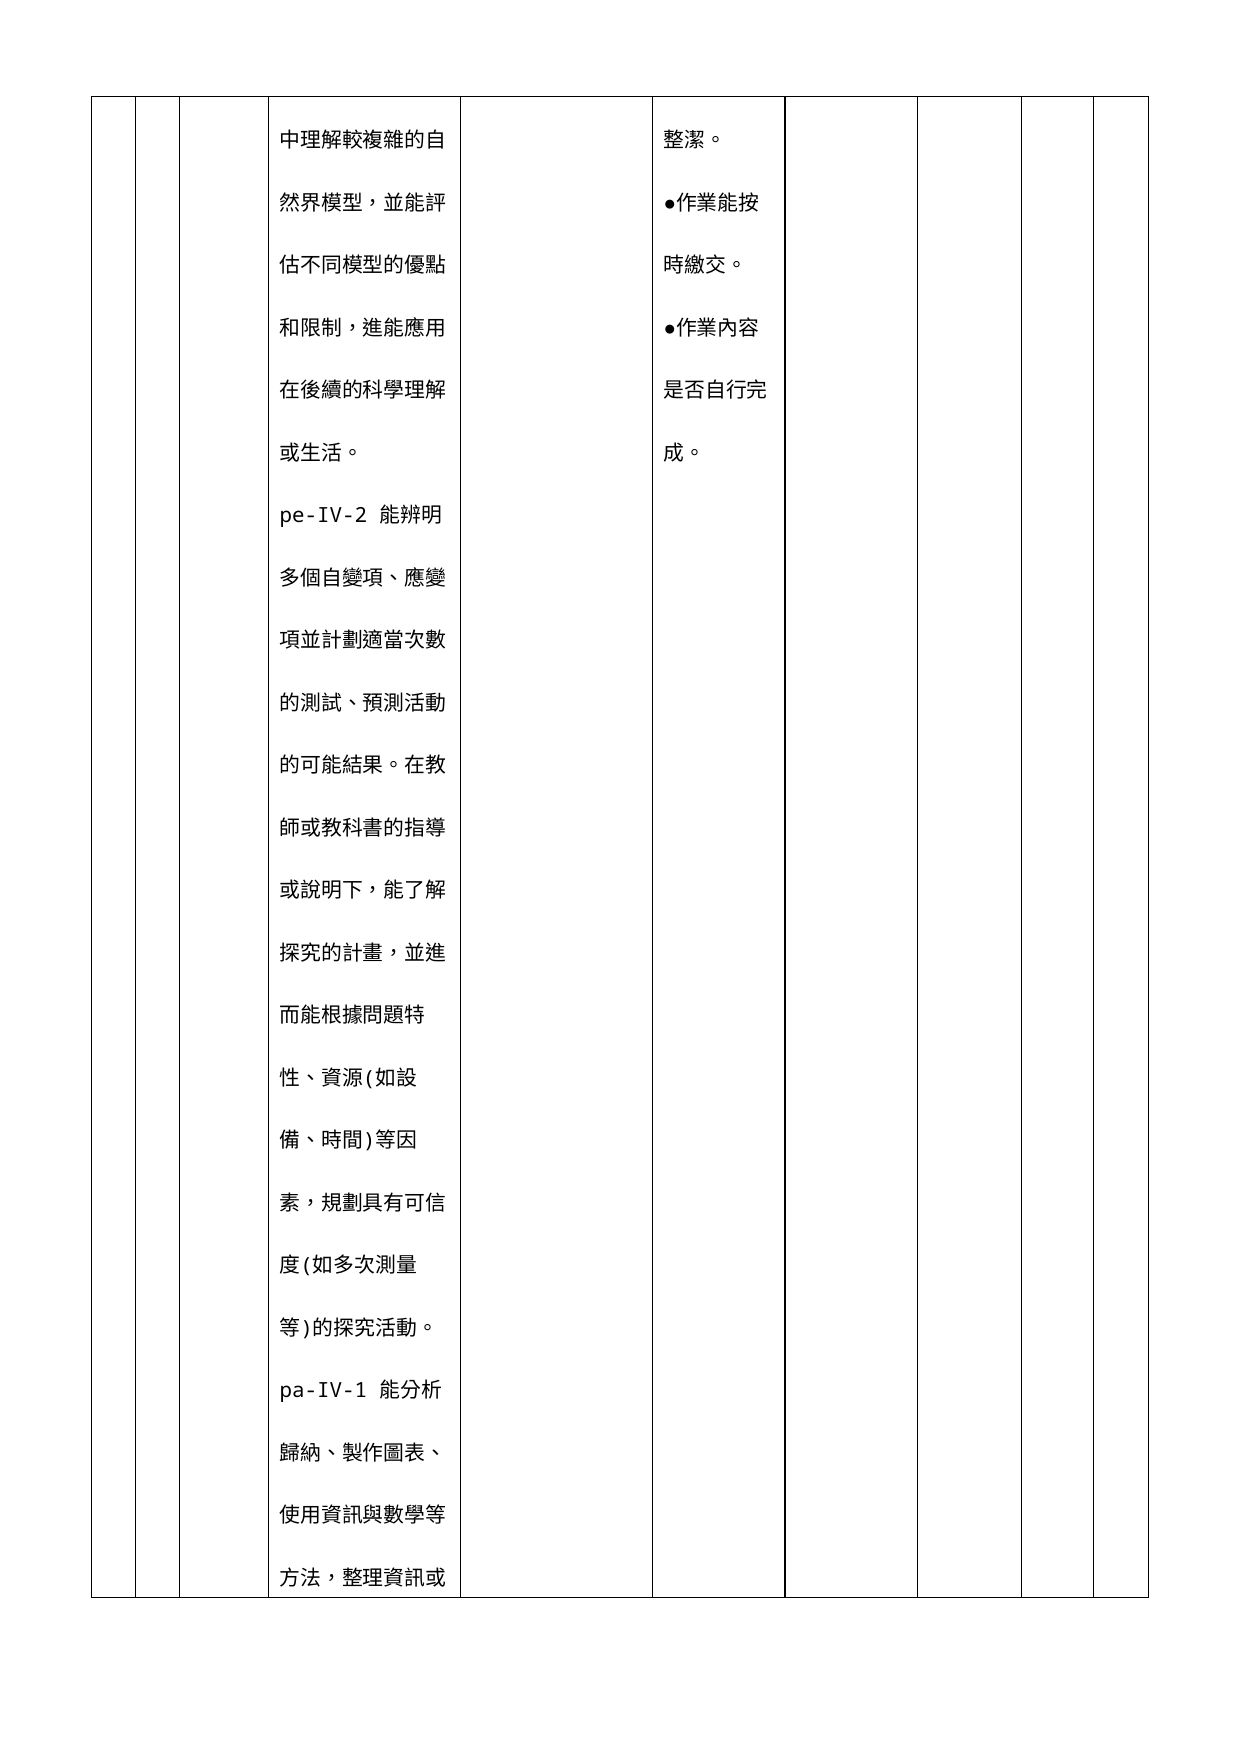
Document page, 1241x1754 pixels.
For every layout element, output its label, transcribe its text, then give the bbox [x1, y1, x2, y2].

table_cell 整潔。 ●作業能按時繳交。 ●作業內容是否自行完成。 [653, 97, 784, 1597]
table_cell [1022, 97, 1093, 1597]
table_cell [1094, 97, 1148, 1597]
table_cell 中理解較複雜的自然界模型，並能評估不同模型的優點和限制，進能應用在後續的科學理解或生活。 pe-IV-2 能辨明多個自變項、應變項並計劃適當次數的測試、預測活動的可能結果。在教師或教科書的指導或說明下，能了解探究的計畫，並進而能根據問題特性、資源(如設備、時間)等因素，規劃具有可信度(如多次測量等)的探究活動。 pa-IV-1 能分析歸納、製作圖表、使用資訊與數學等方法，整理資訊或 [269, 97, 460, 1597]
table_cell [136, 97, 179, 1597]
table_cell [918, 97, 1021, 1597]
table_cell [461, 97, 652, 1597]
table_cell [180, 97, 268, 1597]
table_cell [92, 97, 135, 1597]
table_cell [786, 97, 917, 1597]
